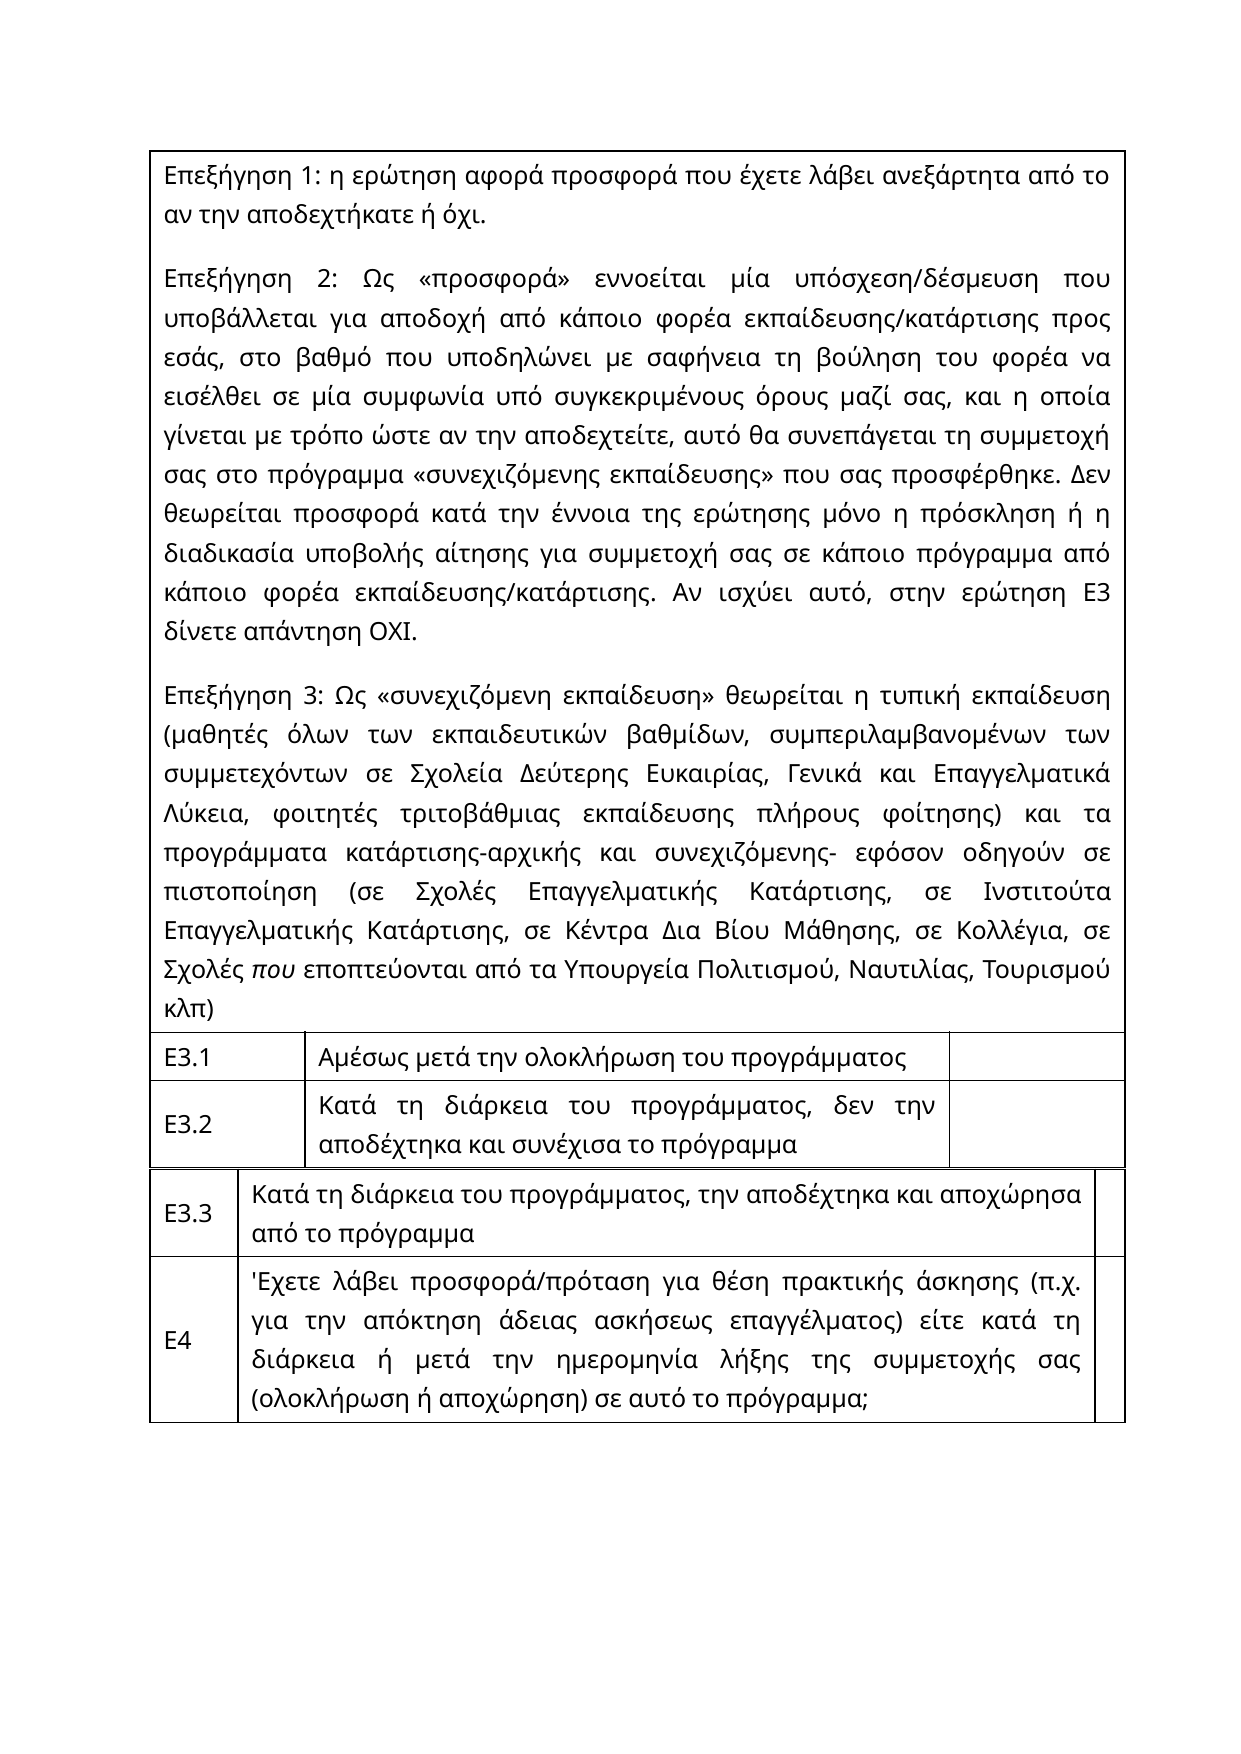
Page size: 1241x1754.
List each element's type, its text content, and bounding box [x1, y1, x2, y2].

table_cell [950, 1081, 1124, 1167]
table_cell Αμέσως μετά την ολοκλήρωση του προγράμματος [306, 1033, 949, 1079]
table_header [1096, 1170, 1124, 1256]
table_header Ε3.3 [151, 1170, 237, 1256]
table_cell Ε3.1 [151, 1033, 304, 1079]
table_cell [950, 1033, 1124, 1079]
table_cell Κατά τη διάρκεια του προγράμματος, δεν την αποδέχτηκα και συνέχισα το πρόγραμμα [306, 1081, 949, 1167]
table_cell 'Εχετε λάβει προσφορά/πρόταση για θέση πρακτικής άσκησης (π.χ. για την απόκτηση άδειας ασκήσεως επαγγέλματος) είτε κατά τη διάρκεια ή μετά την ημερομηνία λήξης της συμμετοχής σας (ολοκλήρωση ή αποχώρηση) σε αυτό το πρόγραμμα; [239, 1257, 1094, 1421]
table_cell Ε4 [151, 1257, 237, 1421]
table_cell Επεξήγηση 1: η ερώτηση αφορά προσφορά που έχετε λάβει ανεξάρτητα από το αν την αποδεχτήκατε ή όχι. Επεξήγηση 2: Ως «προσφορά» εννοείται μία υπόσχεση/δέσμευση που υποβάλλεται για αποδοχή από κάποιο φορέα εκπαίδευσης/κατάρτισης προς εσάς, στο βαθμό που υποδηλώνει με σαφήνεια τη βούληση του φορέα να εισέλθει σε μία συμφωνία υπό συγκεκριμένους όρους μαζί σας, και η οποία γίνεται με τρόπο ώστε αν την αποδεχτείτε, αυτό θα συνεπάγεται τη συμμετοχή σας στο πρόγραμμα «συνεχιζόμενης εκπαίδευσης» που σας προσφέρθηκε. Δεν θεωρείται προσφορά κατά την έννοια της ερώτησης μόνο η πρόσκληση ή η διαδικασία υποβολής αίτησης για συμμετοχή σας σε κάποιο πρόγραμμα από κάποιο φορέα εκπαίδευσης/κατάρτισης. Αν ισχύει αυτό, στην ερώτηση E3 δίνετε απάντηση ΟΧΙ. Επεξήγηση 3: Ως «συνεχιζόμενη εκπαίδευση» θεωρείται η τυπική εκπαίδευση (μαθητές όλων των εκπαιδευτικών βαθμίδων, συμπεριλαμβανομένων των συμμετεχόντων σε Σχολεία Δεύτερης Ευκαιρίας, Γενικά και Επαγγελματικά Λύκεια, φοιτητές τριτοβάθμιας εκπαίδευσης πλήρους φοίτησης) και τα προγράμματα κατάρτισης-αρχικής και συνεχιζόμενης- εφόσον οδηγούν σε πιστοποίηση (σε Σχολές Επαγγελματικής Κατάρτισης, σε Ινστιτούτα Επαγγελματικής Κατάρτισης, σε Κέντρα Δια Βίου Μάθησης, σε Κολλέγια, σε Σχολές που εποπτεύονται από τα Υπουργεία Πολιτισμού, Ναυτιλίας, Τουρισμού κλπ) [151, 152, 1124, 1031]
table_header Κατά τη διάρκεια του προγράμματος, την αποδέχτηκα και αποχώρησα από το πρόγραμμα [239, 1170, 1094, 1256]
table_cell [1096, 1257, 1124, 1421]
table_cell Ε3.2 [151, 1081, 304, 1167]
